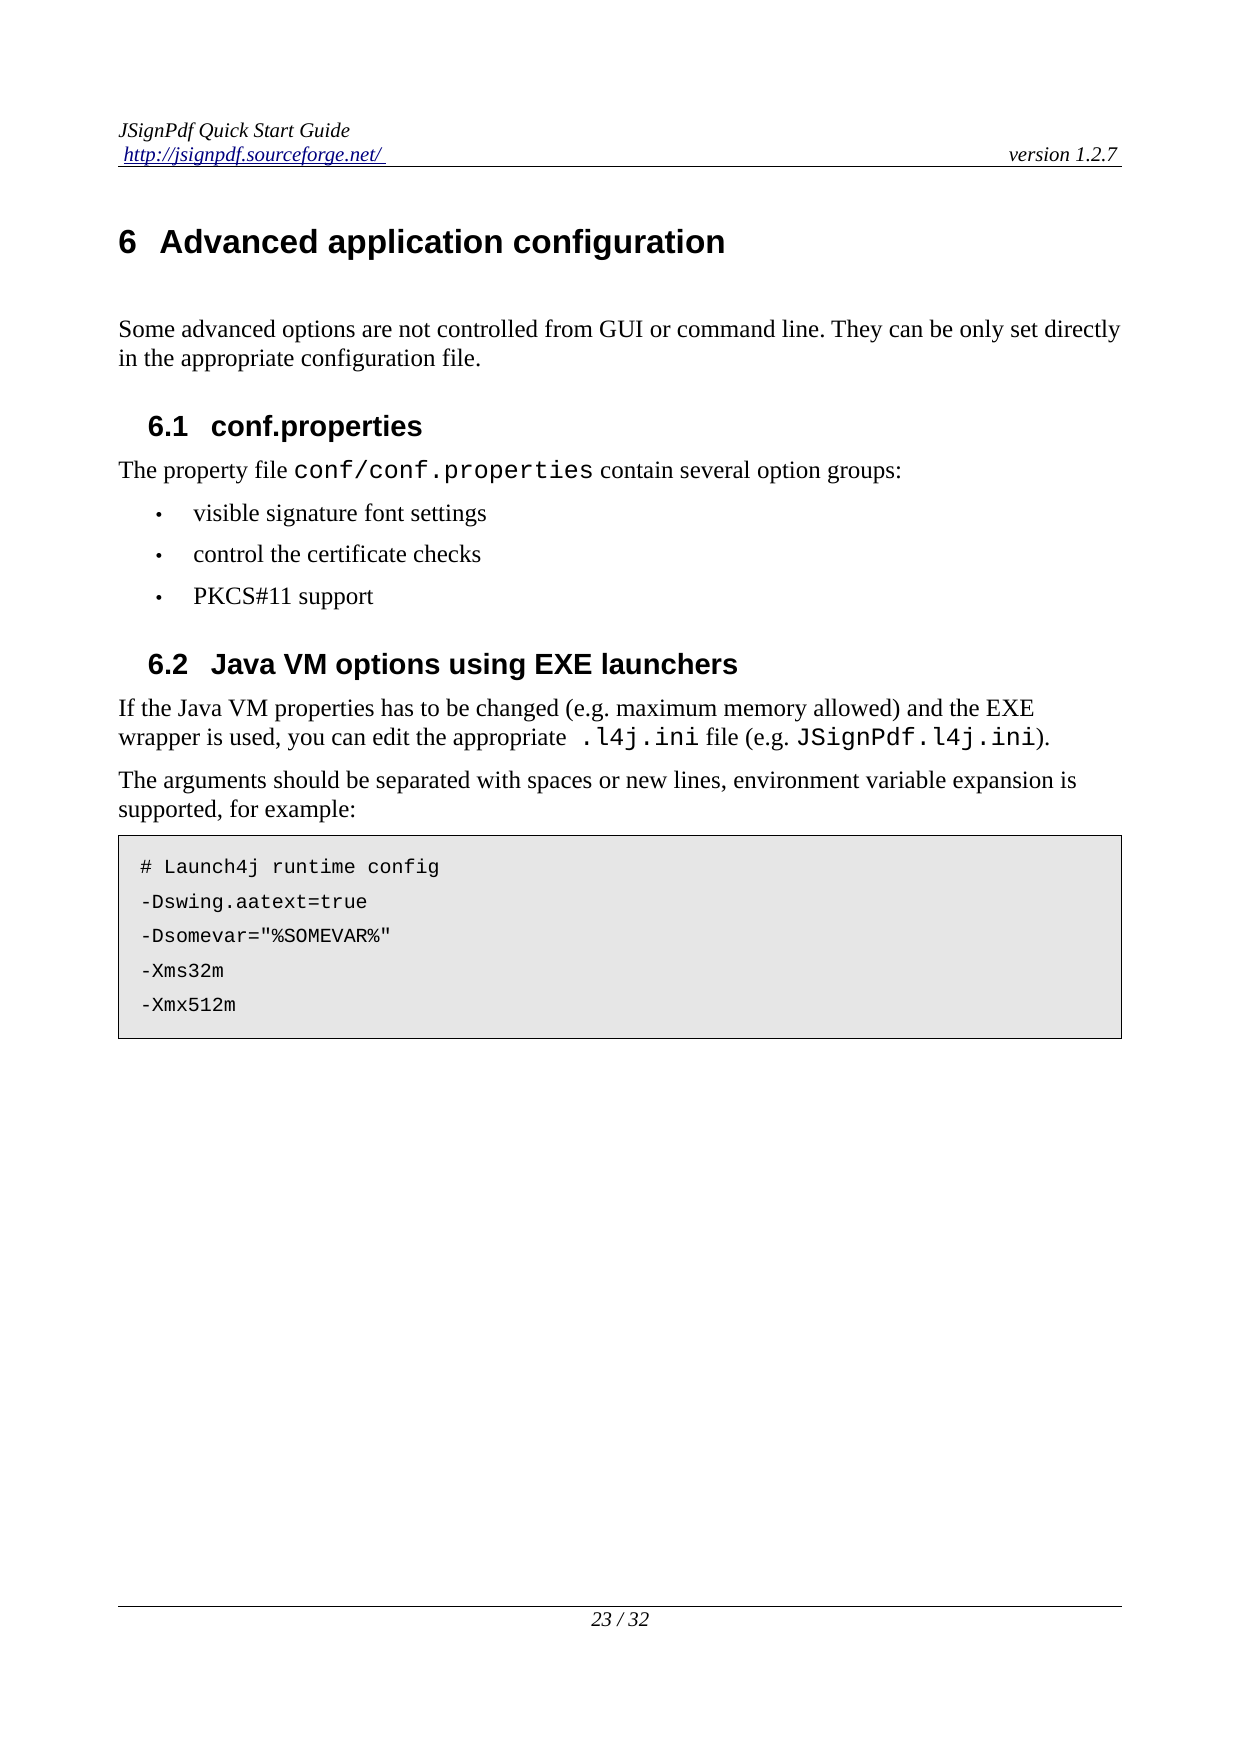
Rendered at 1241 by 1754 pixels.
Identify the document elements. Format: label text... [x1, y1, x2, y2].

subtitle conf.properties [148, 409, 1116, 442]
text If the Java VM properties has to be changed (e.g. maximum memory allowed) and the EXE wrapper is used, you can edit the appropriate .l4j.ini file (e.g. JSignPdf.l4j.ini). [118, 693, 1122, 753]
subtitle Advanced application configuration [118, 222, 1122, 260]
text The arguments should be separated with spaces or new lines, environment variable expansion is supported, for example: [118, 765, 1122, 823]
subtitle Java VM options using EXE launchers [148, 647, 1116, 681]
text -Xmx512m [119, 973, 1121, 1038]
text -Dsomevar="%SOMEVAR%" [119, 904, 1121, 939]
list control the certificate checks [156, 539, 1122, 568]
list PKCS#11 support [156, 581, 1122, 609]
text Some advanced options are not controlled from GUI or command line. They can be only set directly in the appropriate configuration file. [118, 314, 1122, 371]
list visible signature font settings [156, 498, 1122, 527]
text The property file conf/conf.properties contain several option groups: [118, 455, 1122, 486]
text # Launch4j runtime config [119, 836, 1121, 870]
text -Dswing.aatext=true [119, 870, 1121, 904]
text -Xms32m [119, 939, 1121, 973]
